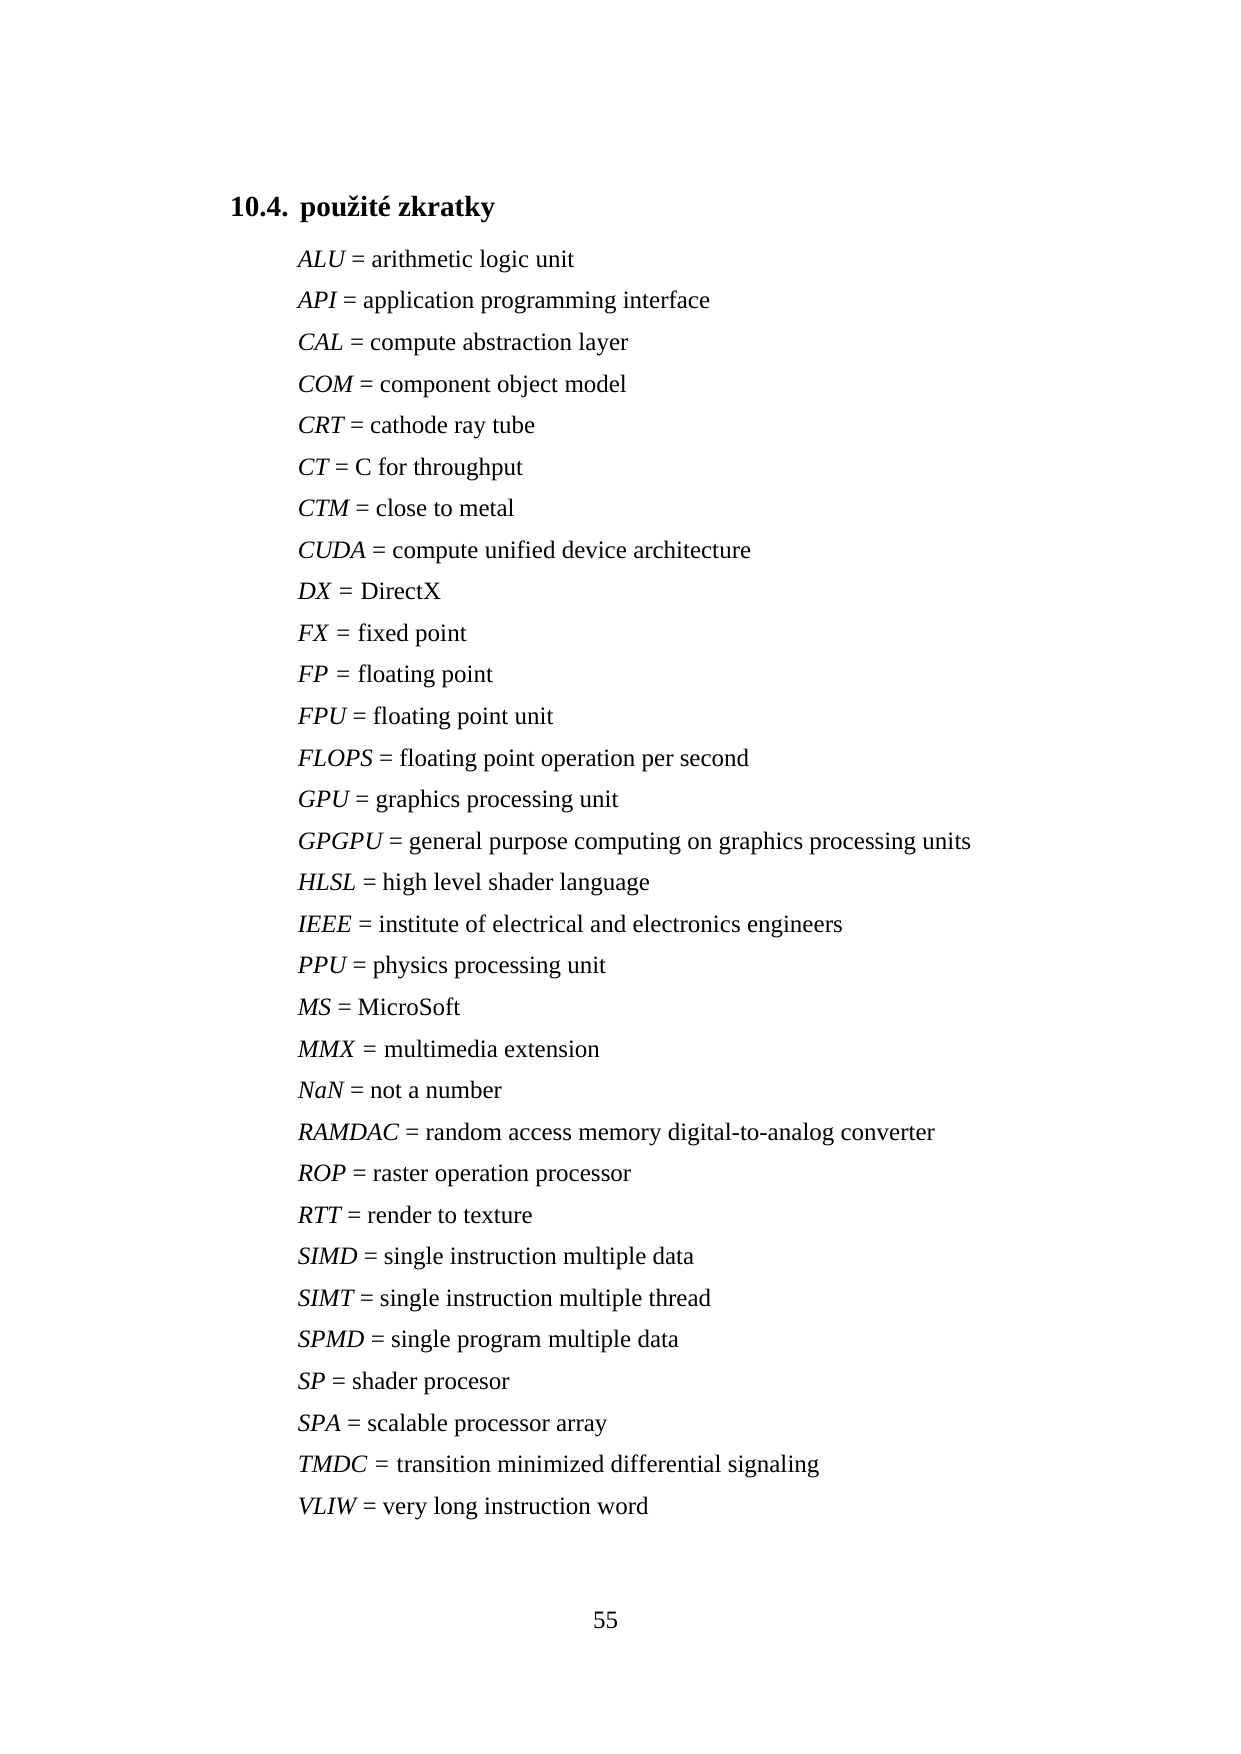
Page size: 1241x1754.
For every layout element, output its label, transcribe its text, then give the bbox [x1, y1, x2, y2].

text ROP = raster operation processor [148, 1159, 1063, 1187]
text DX = DirectX [148, 577, 1063, 605]
text IEEE = institute of electrical and electronics engineers [148, 910, 1063, 938]
text API = application programming interface [148, 287, 1063, 314]
text SPA = scalable processor array [148, 1409, 1063, 1436]
text CRT = cathode ray tube [148, 411, 1063, 439]
text FLOPS = floating point operation per second [148, 744, 1063, 771]
text PPU = physics processing unit [148, 952, 1063, 979]
text GPU = graphics processing unit [148, 785, 1063, 813]
text SIMT = single instruction multiple thread [148, 1284, 1063, 1312]
text MMX = multimedia extension [148, 1035, 1063, 1062]
text FX = fixed point [148, 619, 1063, 647]
text RAMDAC = random access memory digital-to-analog converter [148, 1118, 1063, 1146]
text COM = component object model [148, 370, 1063, 397]
text SP = shader procesor [148, 1367, 1063, 1395]
text CUDA = compute unified device architecture [148, 536, 1063, 564]
text VLIW = very long instruction word [148, 1492, 1063, 1519]
text CT = C for throughput [148, 453, 1063, 481]
text TMDC = transition minimized differential signaling [148, 1450, 1063, 1478]
text MS = MicroSoft [148, 993, 1063, 1021]
text FPU = floating point unit [148, 702, 1063, 730]
subtitle použité zkratky [223, 190, 1063, 223]
text SIMD = single instruction multiple data [148, 1242, 1063, 1270]
text HLSL = high level shader language [148, 868, 1063, 896]
text GPGPU = general purpose computing on graphics processing units [148, 827, 1063, 854]
text RTT = render to texture [148, 1201, 1063, 1229]
text NaN = not a number [148, 1076, 1063, 1104]
text CAL = compute abstraction layer [148, 328, 1063, 356]
text SPMD = single program multiple data [148, 1326, 1063, 1353]
text CTM = close to metal [148, 494, 1063, 522]
text FP = floating point [148, 661, 1063, 688]
text ALU = arithmetic logic unit [148, 245, 1063, 273]
